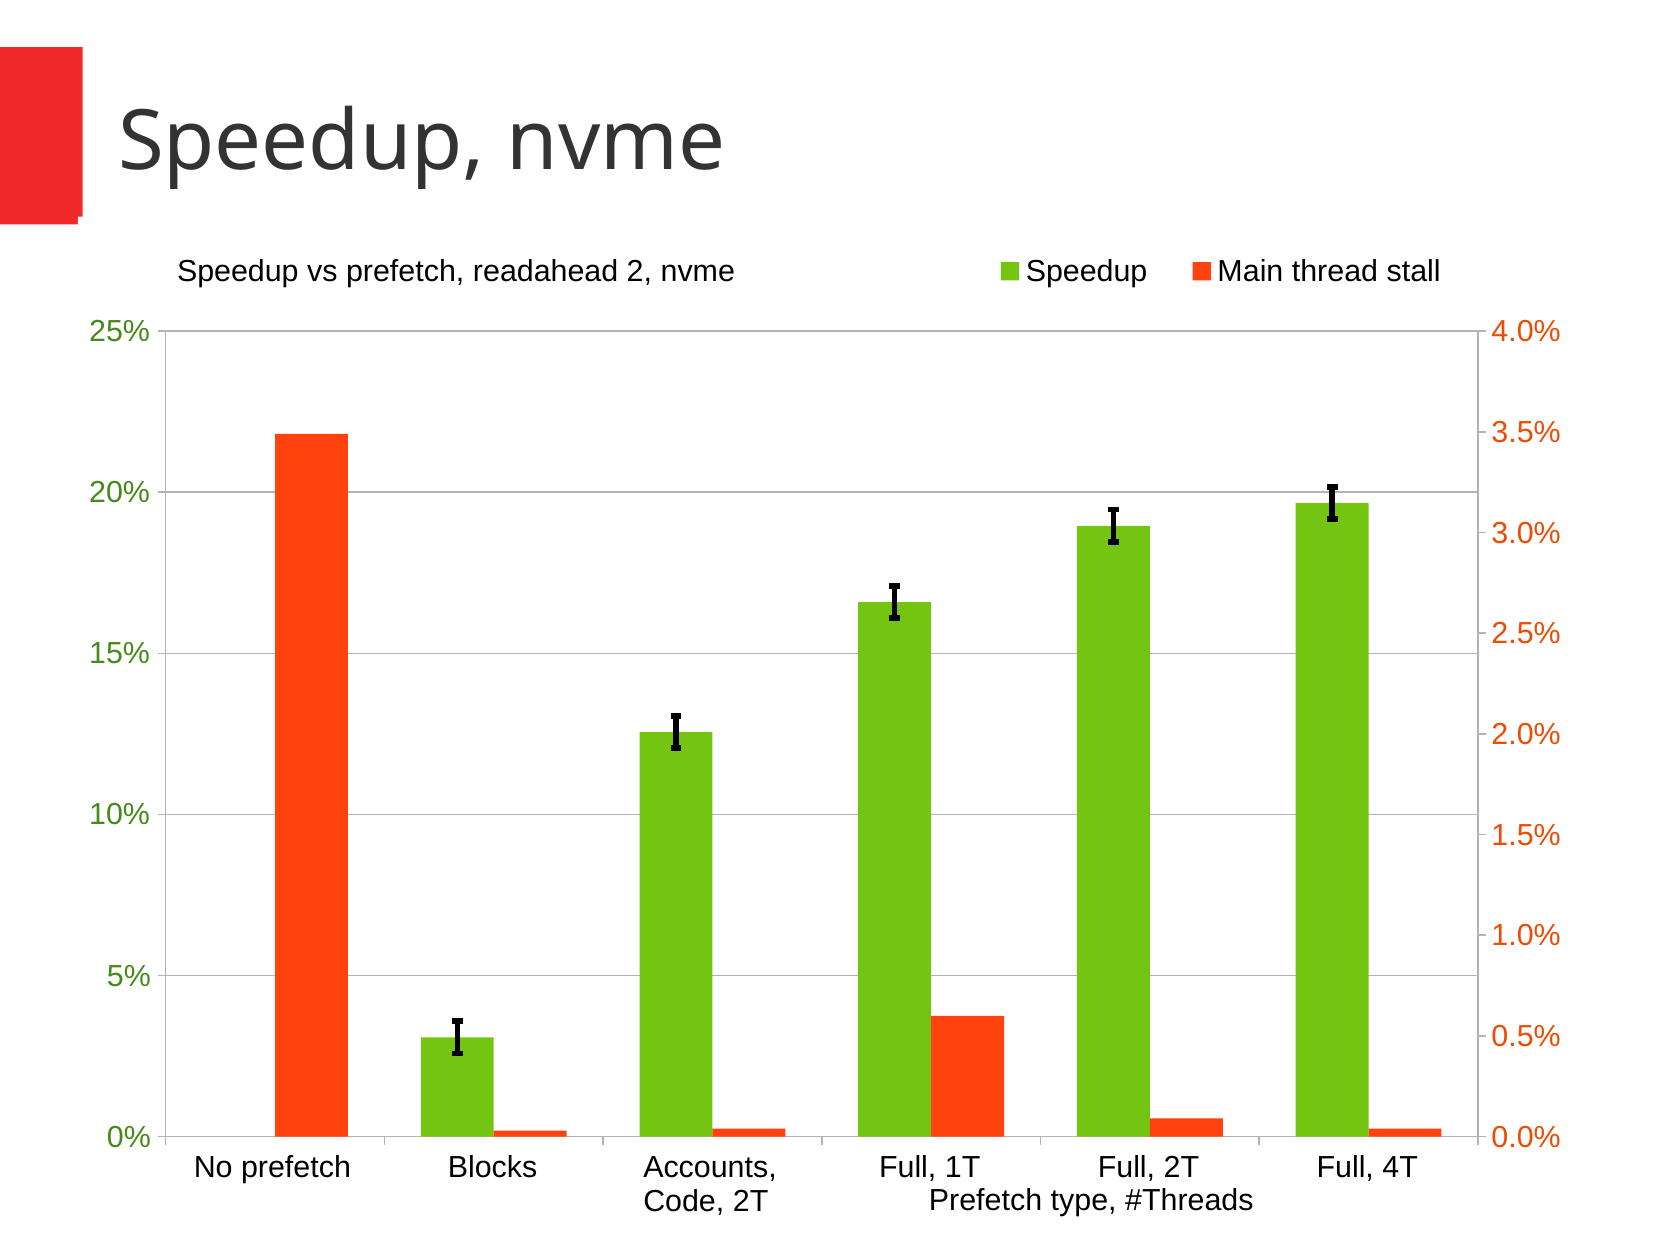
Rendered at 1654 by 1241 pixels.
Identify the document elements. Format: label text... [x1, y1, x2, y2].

picture [77, 215, 1590, 1227]
title Speedup, nvme [118, 30, 1571, 245]
